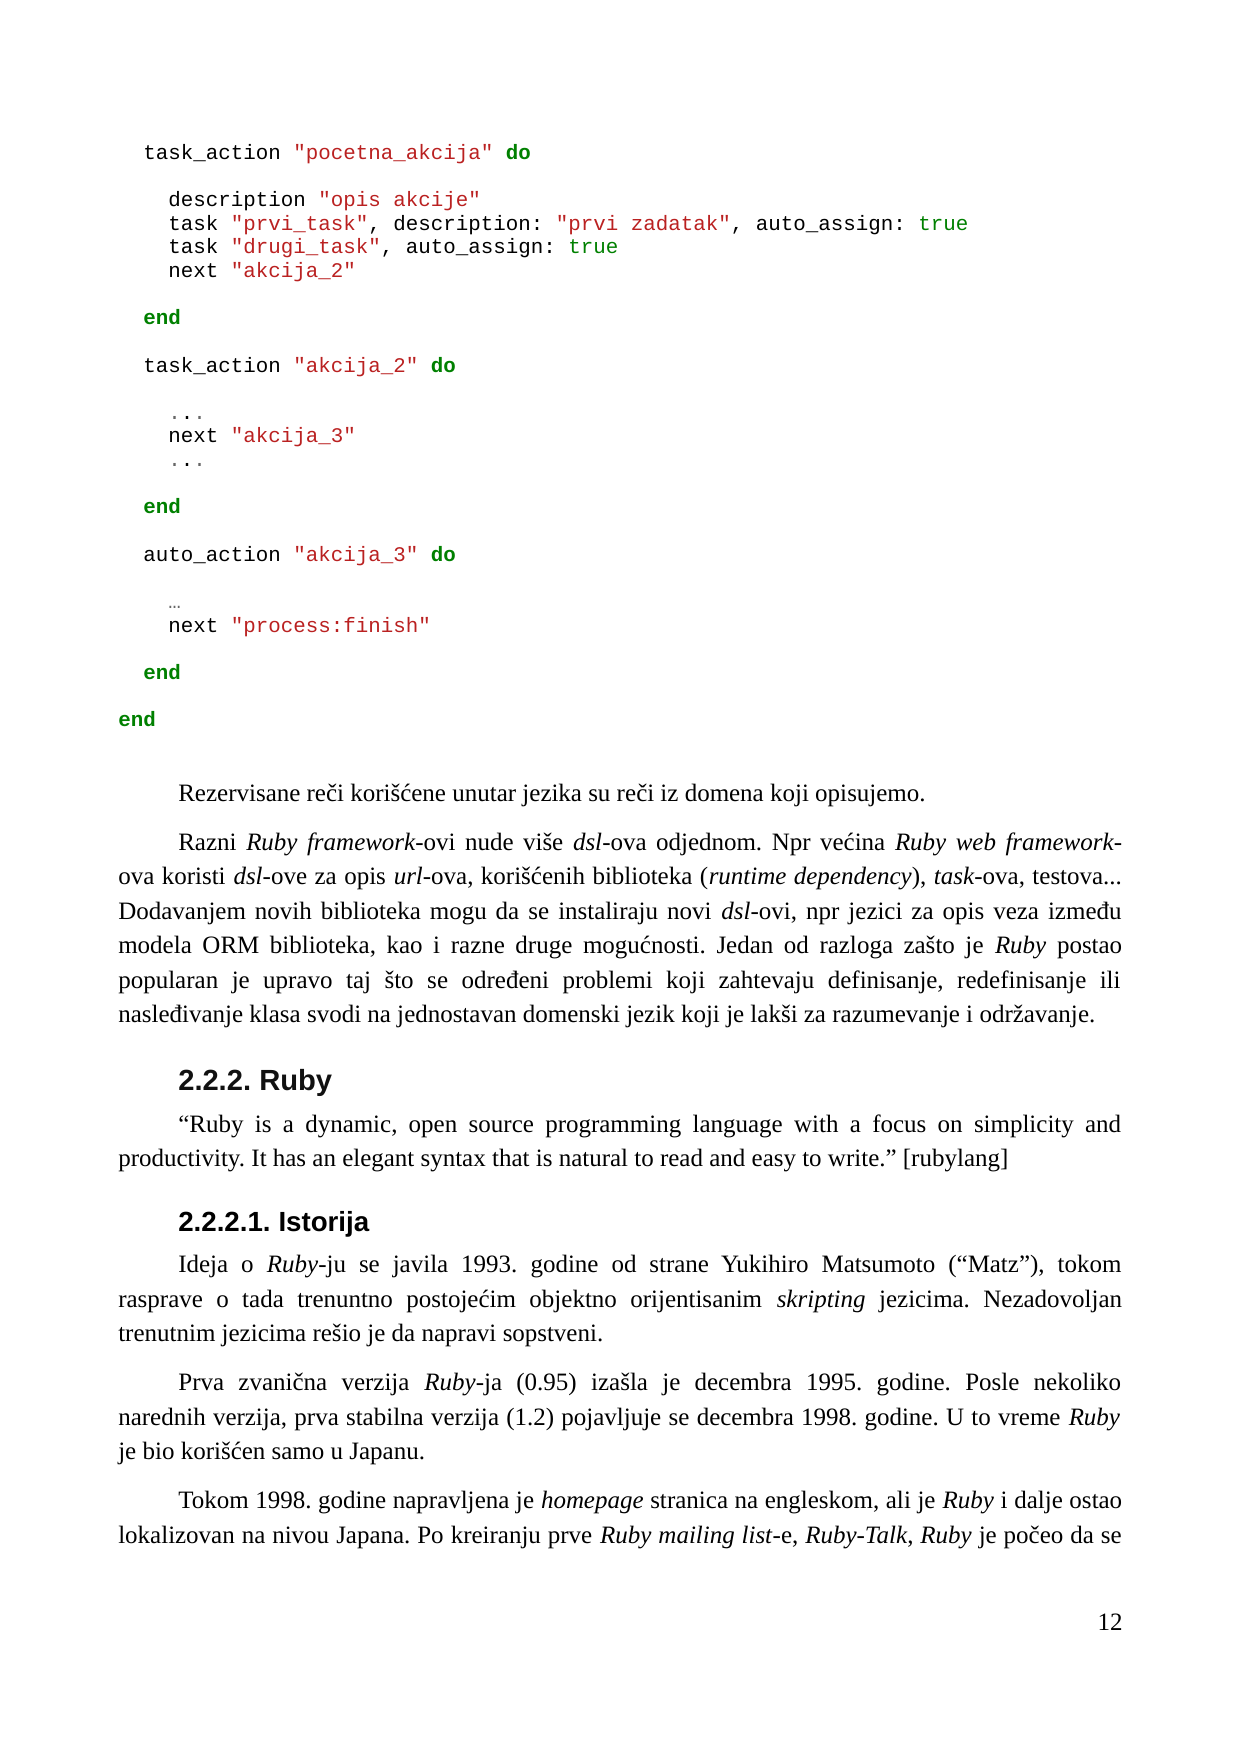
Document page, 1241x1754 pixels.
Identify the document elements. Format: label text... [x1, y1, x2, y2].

subtitle Ruby [118, 1063, 1122, 1097]
text next "akcija_2" [118, 260, 1122, 284]
subtitle Istorija [118, 1205, 1122, 1237]
text Rezervisane reči korišćene unutar jezika su reči iz domena koji opisujemo. [118, 778, 1122, 807]
text description "opis akcije" [118, 189, 1122, 213]
text end [118, 662, 1122, 686]
text Razni Ruby framework-ovi nude više dsl-ova odjednom. Npr većina Ruby web framework-ova koristi dsl-ove za opis url-ova, korišćenih biblioteka (runtime dependency), task-ova, testova... Dodavanjem novih biblioteka mogu da se instaliraju novi dsl-ovi, npr jezici za opis veza između modela ORM biblioteka, kao i razne druge mogućnosti. Jedan od razloga zašto je Ruby postao popularan je upravo taj što se određeni problemi koji zahtevaju definisanje, redefinisanje ili nasleđivanje klasa svodi na jednostavan domenski jezik koji je lakši za razumevanje i održavanje. [118, 827, 1122, 1028]
text end [118, 307, 1122, 331]
text Ideja o Ruby-ju se javila 1993. godine od strane Yukihiro Matsumoto (“Matz”), tokom rasprave o tada trenuntno postojećim objektno orijentisanim skripting jezicima. Nezadovoljan trenutnim jezicima rešio je da napravi sopstveni. [118, 1249, 1122, 1347]
text task_action "pocetna_akcija" do [118, 142, 1122, 165]
text task "prvi_task", description: "prvi zadatak", auto_assign: true [118, 213, 1122, 236]
text ... [118, 449, 1122, 473]
text ... [118, 402, 1122, 426]
text end [118, 709, 1122, 733]
text next "akcija_3" [118, 426, 1122, 449]
text task_action "akcija_2" do [118, 354, 1122, 378]
text Tokom 1998. godine napravljena je homepage stranica na engleskom, ali je Ruby i dalje ostao lokalizovan na nivou Japana. Po kreiranju prve Ruby mailing list-e, Ruby-Talk, Ruby je počeo da se [118, 1486, 1122, 1549]
text task "drugi_task", auto_assign: true [118, 236, 1122, 260]
text … [118, 591, 1122, 615]
text Prva zvanična verzija Ruby-ja (0.95) izašla je decembra 1995. godine. Posle nekoliko narednih verzija, prva stabilna verzija (1.2) pojavljuje se decembra 1998. godine. U to vreme Ruby je bio korišćen samo u Japanu. [118, 1367, 1122, 1465]
text end [118, 496, 1122, 520]
text next "process:finish" [118, 615, 1122, 638]
text “Ruby is a dynamic, open source programming language with a focus on simplicity and productivity. It has an elegant syntax that is natural to read and easy to write.” [rubylang] [118, 1109, 1122, 1172]
text auto_action "akcija_3" do [118, 544, 1122, 567]
